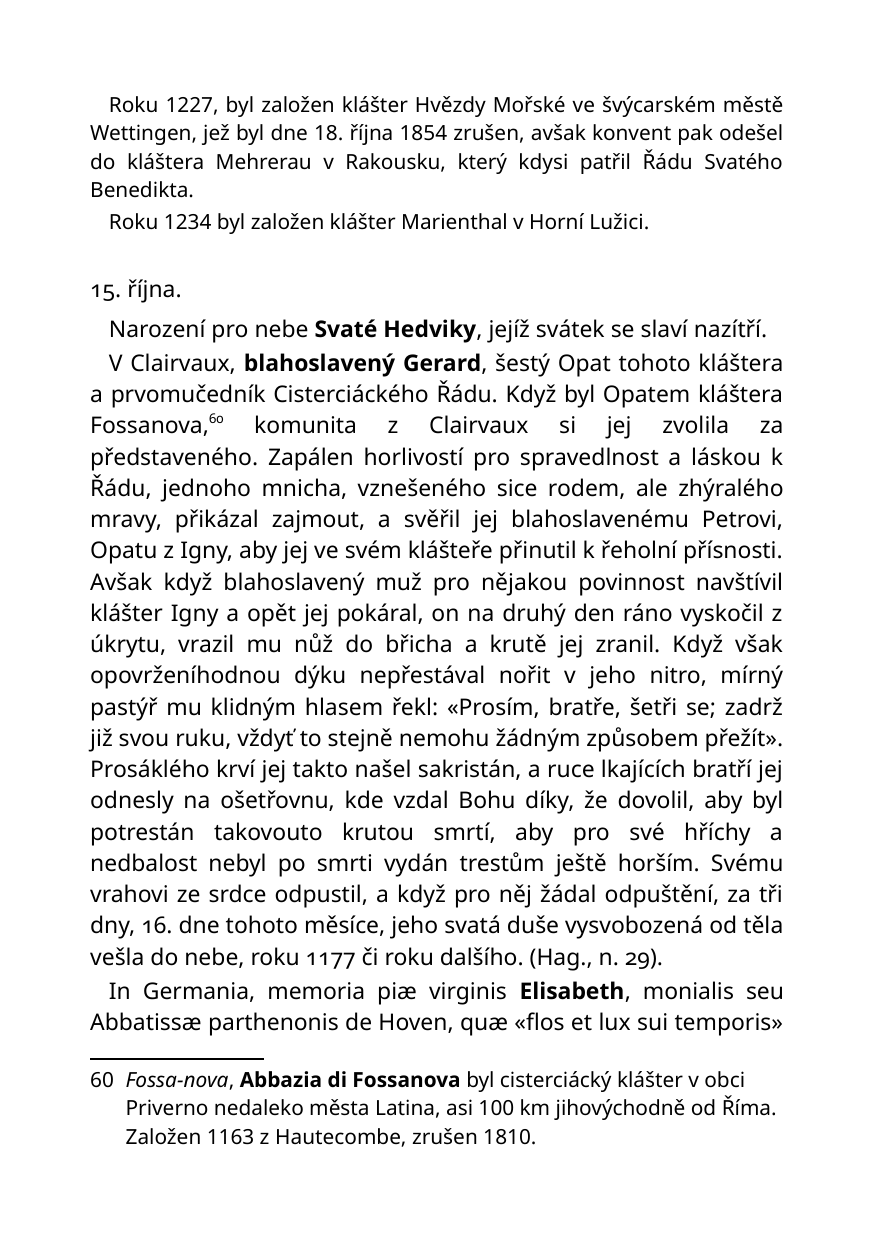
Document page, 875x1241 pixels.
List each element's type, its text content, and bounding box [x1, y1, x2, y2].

text Roku 1227, byl založen klášter Hvězdy Mořské ve švýcarském městě Wettingen, jež byl dne 18. října 1854 zrušen, avšak konvent pak odešel do kláštera Mehrerau v Rakousku, který kdysi patřil Řádu Svatého Benedikta. [90, 90, 784, 204]
text Fossa-nova, Abbazia di Fossanova byl cisterciácký klášter v obci Priverno nedaleko města Latina, asi 100 km jihovýchodně od Říma. Založen 1163 z Hautecombe, zrušen 1810. [90, 1065, 784, 1150]
text In Germania, memoria piæ virginis Elisabeth, monialis seu Abbatissæ parthenonis de Hoven, quæ «flos et lux sui temporis» [90, 975, 784, 1037]
text V Clairvaux, blahoslavený Gerard, šestý Opat tohoto kláštera a prvomučedník Cisterciáckého Řádu. Když byl Opatem kláštera Fossanova, komunita z Clairvaux si jej zvolila za představeného. Zapálen horlivostí pro spravedlnost a láskou k Řádu, jednoho mnicha, vznešeného sice rodem, ale zhýralého mravy, přikázal zajmout, a svěřil jej blahoslavenému Petrovi, Opatu z Igny, aby jej ve svém klášteře přinutil k řeholní přísnosti. Avšak když blahoslavený muž pro nějakou povinnost navštívil klášter Igny a opět jej pokáral, on na druhý den ráno vyskočil z úkrytu, vrazil mu nůž do břicha a krutě jej zranil. Když však opovrženíhodnou dýku nepřestával nořit v jeho nitro, mírný pastýř mu klidným hlasem řekl: «Prosím, bratře, šetři se; zadrž již svou ruku, vždyť to stejně nemohu žádným způsobem přežít». Prosáklého krví jej takto našel sakristán, a ruce lkajících bratří jej odnesly na ošetřovnu, kde vzdal Bohu díky, že dovolil, aby byl potrestán takovouto krutou smrtí, aby pro své hříchy a nedbalost nebyl po smrti vydán trestům ještě horším. Svému vrahovi ze srdce odpustil, a když pro něj žádal odpuštění, za tři dny, 16. dne tohoto měsíce, jeho svatá duše vysvobozená od těla vešla do nebe, roku 1177 či roku dalšího. (Hag., n. 29). [90, 347, 784, 972]
text Roku 1234 byl založen klášter Marienthal v Horní Lužici. [90, 207, 784, 235]
text Narození pro nebe Svaté Hedviky, jejíž svátek se slaví nazítří. [90, 313, 784, 344]
text 15. října. [90, 272, 784, 304]
